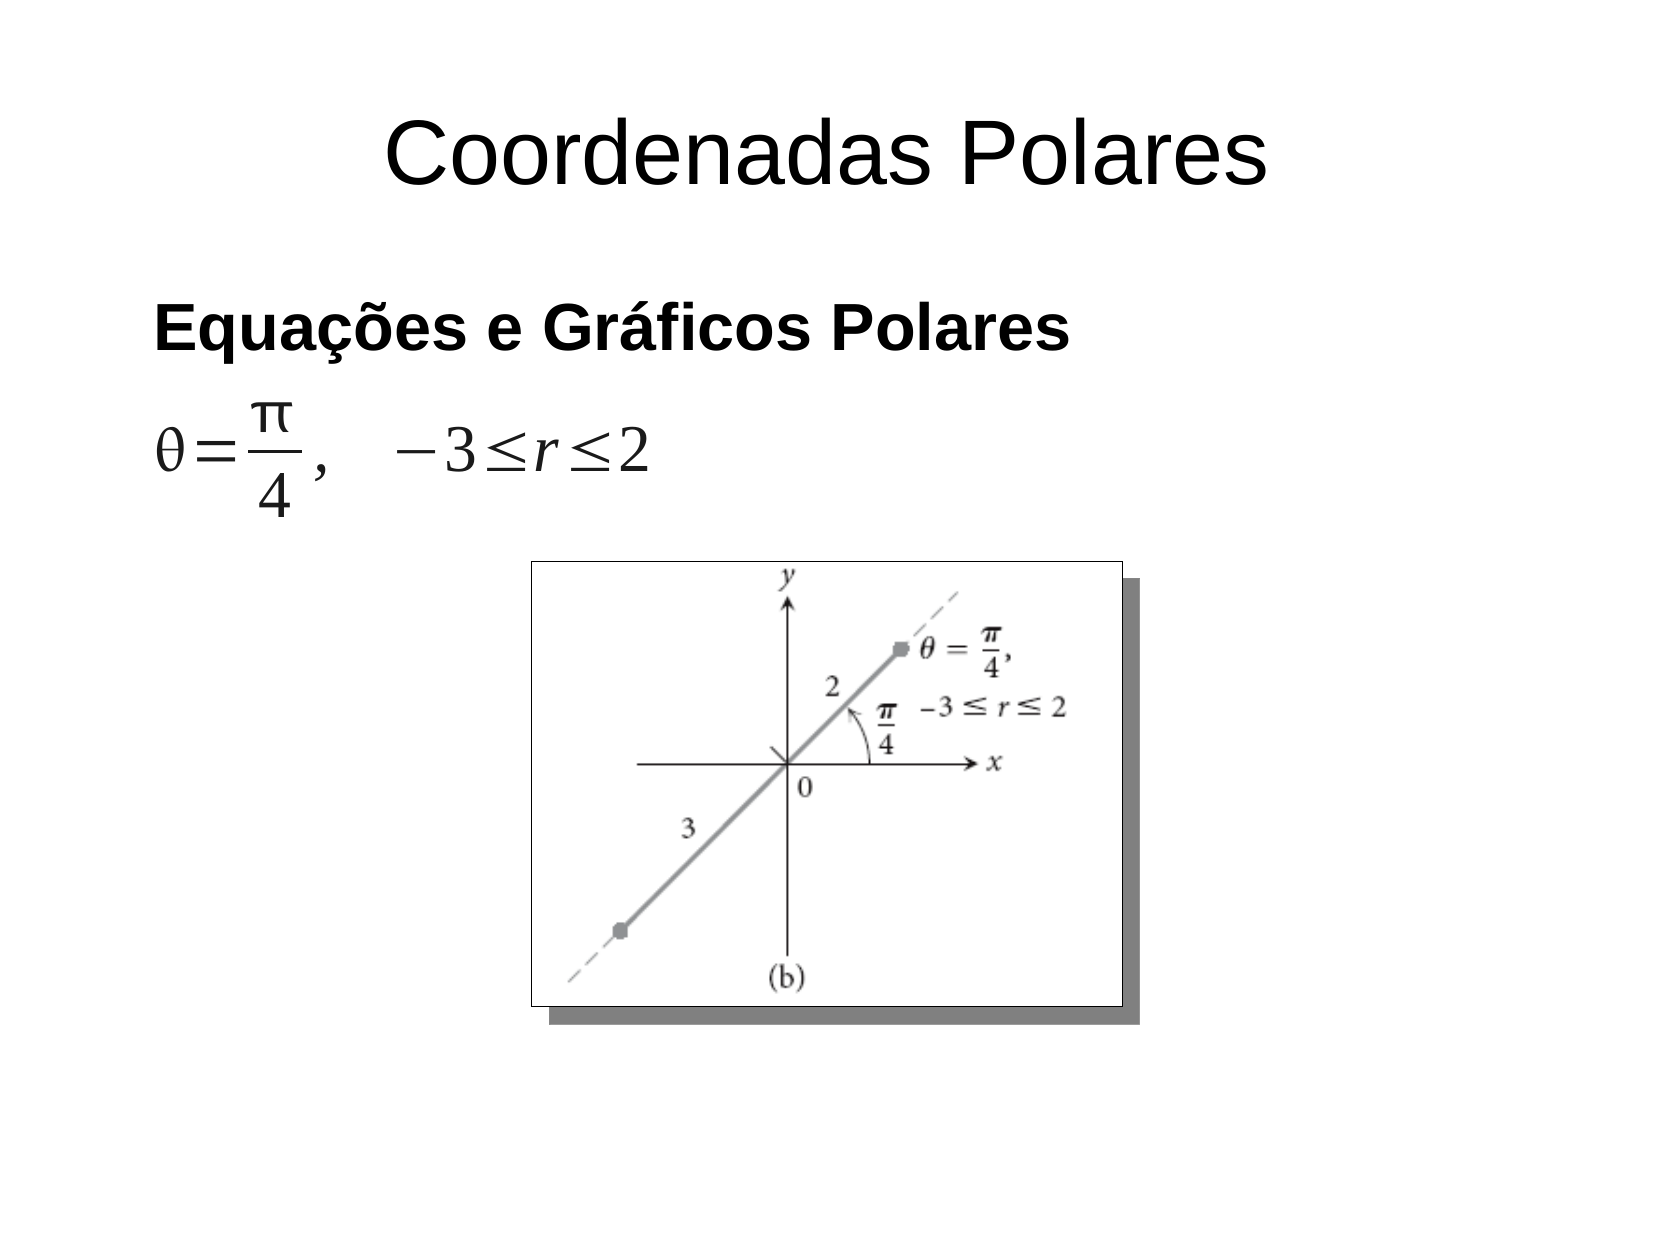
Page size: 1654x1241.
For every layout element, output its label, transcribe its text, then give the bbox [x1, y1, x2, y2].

list Equações e Gráficos Polares [82, 290, 1571, 1109]
title Coordenadas Polares [77, 29, 1566, 207]
picture [531, 560, 1123, 1007]
title Coordenadas Polares [82, 49, 1571, 257]
chart [147, 373, 658, 532]
